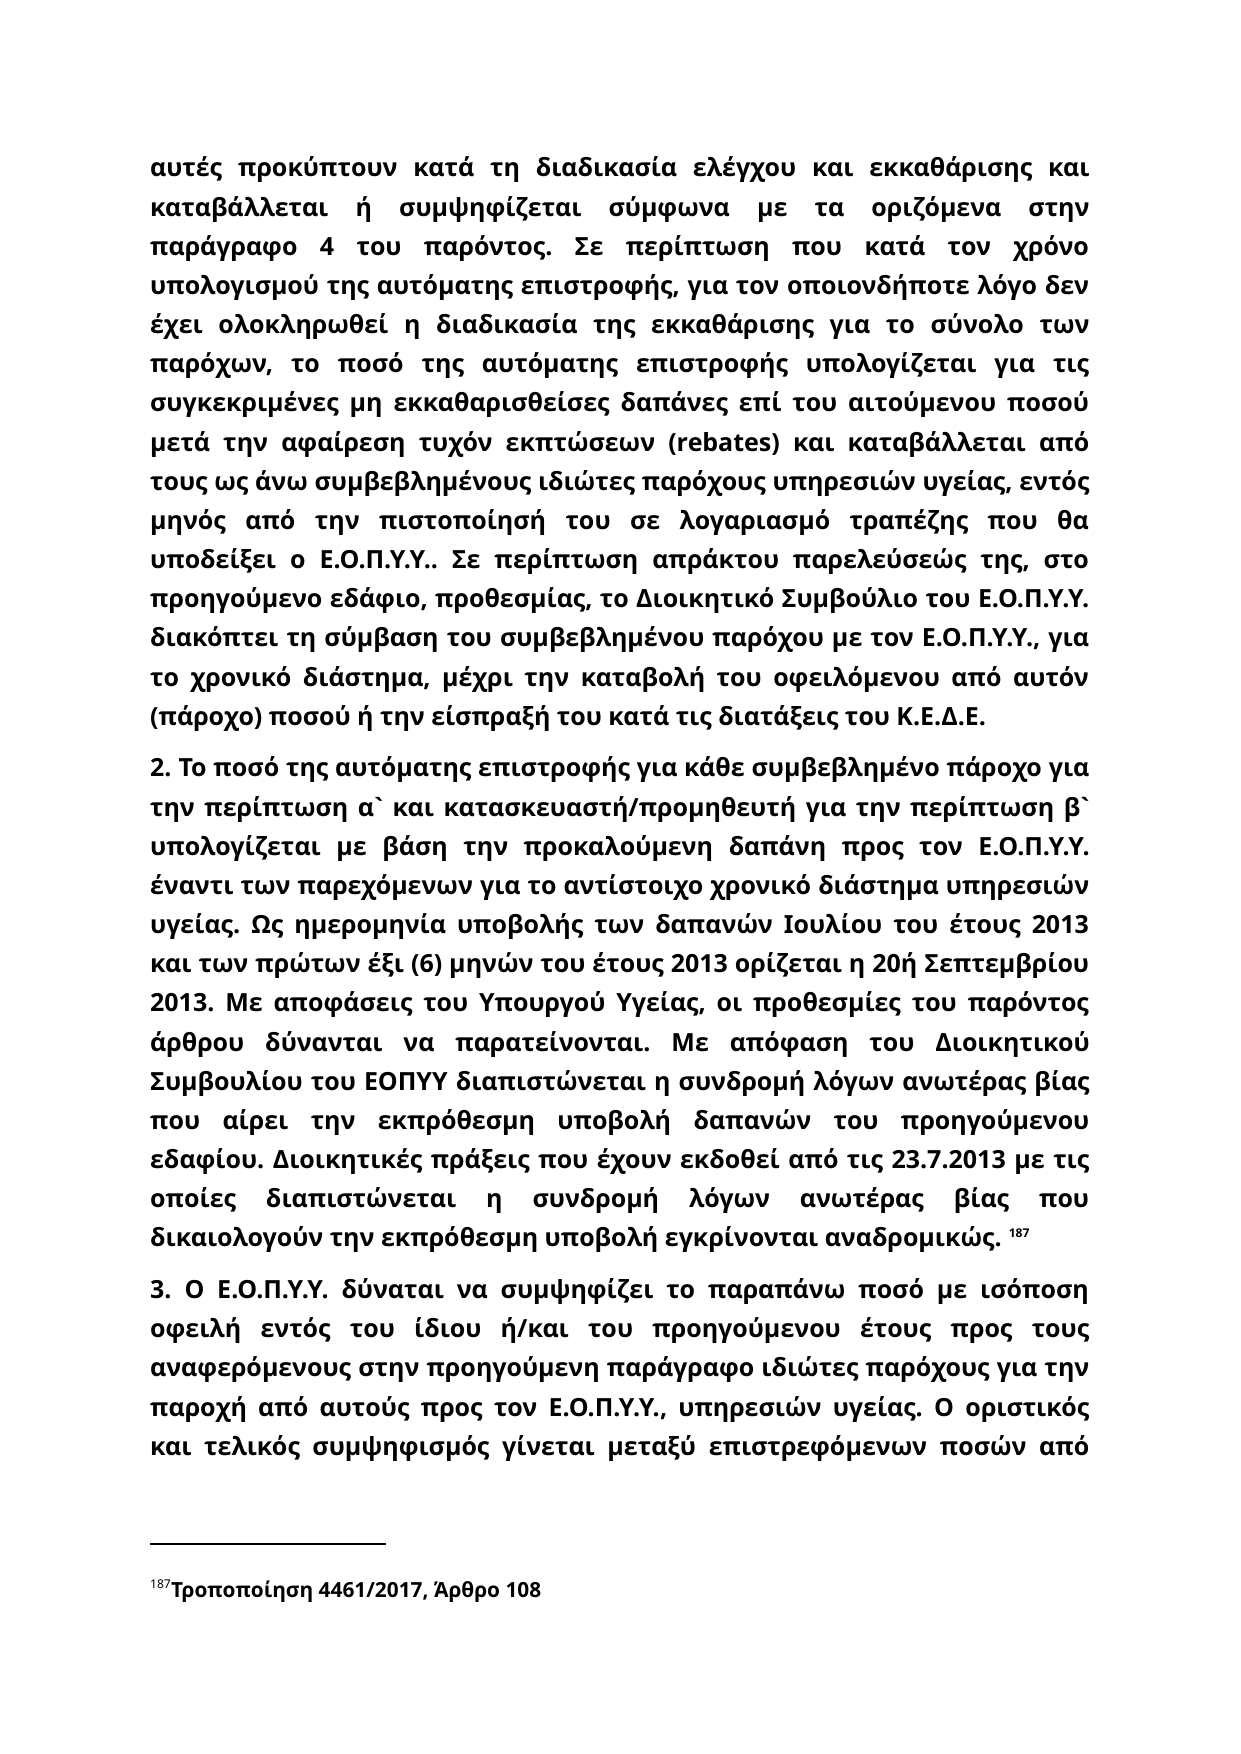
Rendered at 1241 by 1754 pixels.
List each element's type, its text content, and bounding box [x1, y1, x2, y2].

text 2. Το ποσό της αυτόματης επιστροφής για κάθε συμβεβλημένο πάροχο για την περίπτωση α` και κατασκευαστή/προμηθευτή για την περίπτωση β` υπολογίζεται με βάση την προκαλούμενη δαπάνη προς τον Ε.Ο.Π.Υ.Υ. έναντι των παρεχόμενων για το αντίστοιχο χρονικό διάστημα υπηρεσιών υγείας. Ως ημερομηνία υποβολής των δαπανών Ιουλίου του έτους 2013 και των πρώτων έξι (6) μηνών του έτους 2013 ορίζεται η 20ή Σεπτεμβρίου 2013. Με αποφάσεις του Υπουργού Υγείας, οι προθεσμίες του παρόντος άρθρου δύνανται να παρατείνονται. Με απόφαση του Διοικητικού Συμβουλίου του ΕΟΠΥΥ διαπιστώνεται η συνδρομή λόγων ανωτέρας βίας που αίρει την εκπρόθεσμη υποβολή δαπανών του προηγούμενου εδαφίου. Διοικητικές πράξεις που έχουν εκδοθεί από τις 23.7.2013 με τις οποίες διαπιστώνεται η συνδρομή λόγων ανωτέρας βίας που δικαιολογούν την εκπρόθεσμη υποβολή εγκρίνονται αναδρομικώς. [150, 750, 1090, 1254]
text Τροποποίηση 4461/2017, Άρθρο 108 [150, 1576, 1090, 1604]
text 3. Ο Ε.Ο.Π.Υ.Υ. δύναται να συμψηφίζει το παραπάνω ποσό με ισόποση οφειλή εντός του ίδιου ή/και του προηγούμενου έτους προς τους αναφερόμενους στην προηγούμενη παράγραφο ιδιώτες παρόχους για την παροχή από αυτούς προς τον Ε.Ο.Π.Υ.Υ., υπηρεσιών υγείας. Ο οριστικός και τελικός συμψηφισμός γίνεται μεταξύ επιστρεφόμενων ποσών από [150, 1272, 1090, 1462]
text αυτές προκύπτουν κατά τη διαδικασία ελέγχου και εκκαθάρισης και καταβάλλεται ή συμψηφίζεται σύμφωνα με τα οριζόμενα στην παράγραφο 4 του παρόντος. Σε περίπτωση που κατά τον χρόνο υπολογισμού της αυτόματης επιστροφής, για τον οποιονδήποτε λόγο δεν έχει ολοκληρωθεί η διαδικασία της εκκαθάρισης για το σύνολο των παρόχων, το ποσό της αυτόματης επιστροφής υπολογίζεται για τις συγκεκριμένες μη εκκαθαρισθείσες δαπάνες επί του αιτούμενου ποσού μετά την αφαίρεση τυχόν εκπτώσεων (rebates) και καταβάλλεται από τους ως άνω συμβεβλημένους ιδιώτες παρόχους υπηρεσιών υγείας, εντός μηνός από την πιστοποίησή του σε λογαριασμό τραπέζης που θα υποδείξει ο Ε.Ο.Π.Υ.Υ.. Σε περίπτωση απράκτου παρελεύσεώς της, στο προηγούμενο εδάφιο, προθεσμίας, το Διοικητικό Συμβούλιο του Ε.Ο.Π.Υ.Υ. διακόπτει τη σύμβαση του συμβεβλημένου παρόχου με τον Ε.Ο.Π.Υ.Υ., για το χρονικό διάστημα, μέχρι την καταβολή του οφειλόμενου από αυτόν (πάροχο) ποσού ή την είσπραξή του κατά τις διατάξεις του Κ.Ε.Δ.Ε. [150, 150, 1090, 732]
